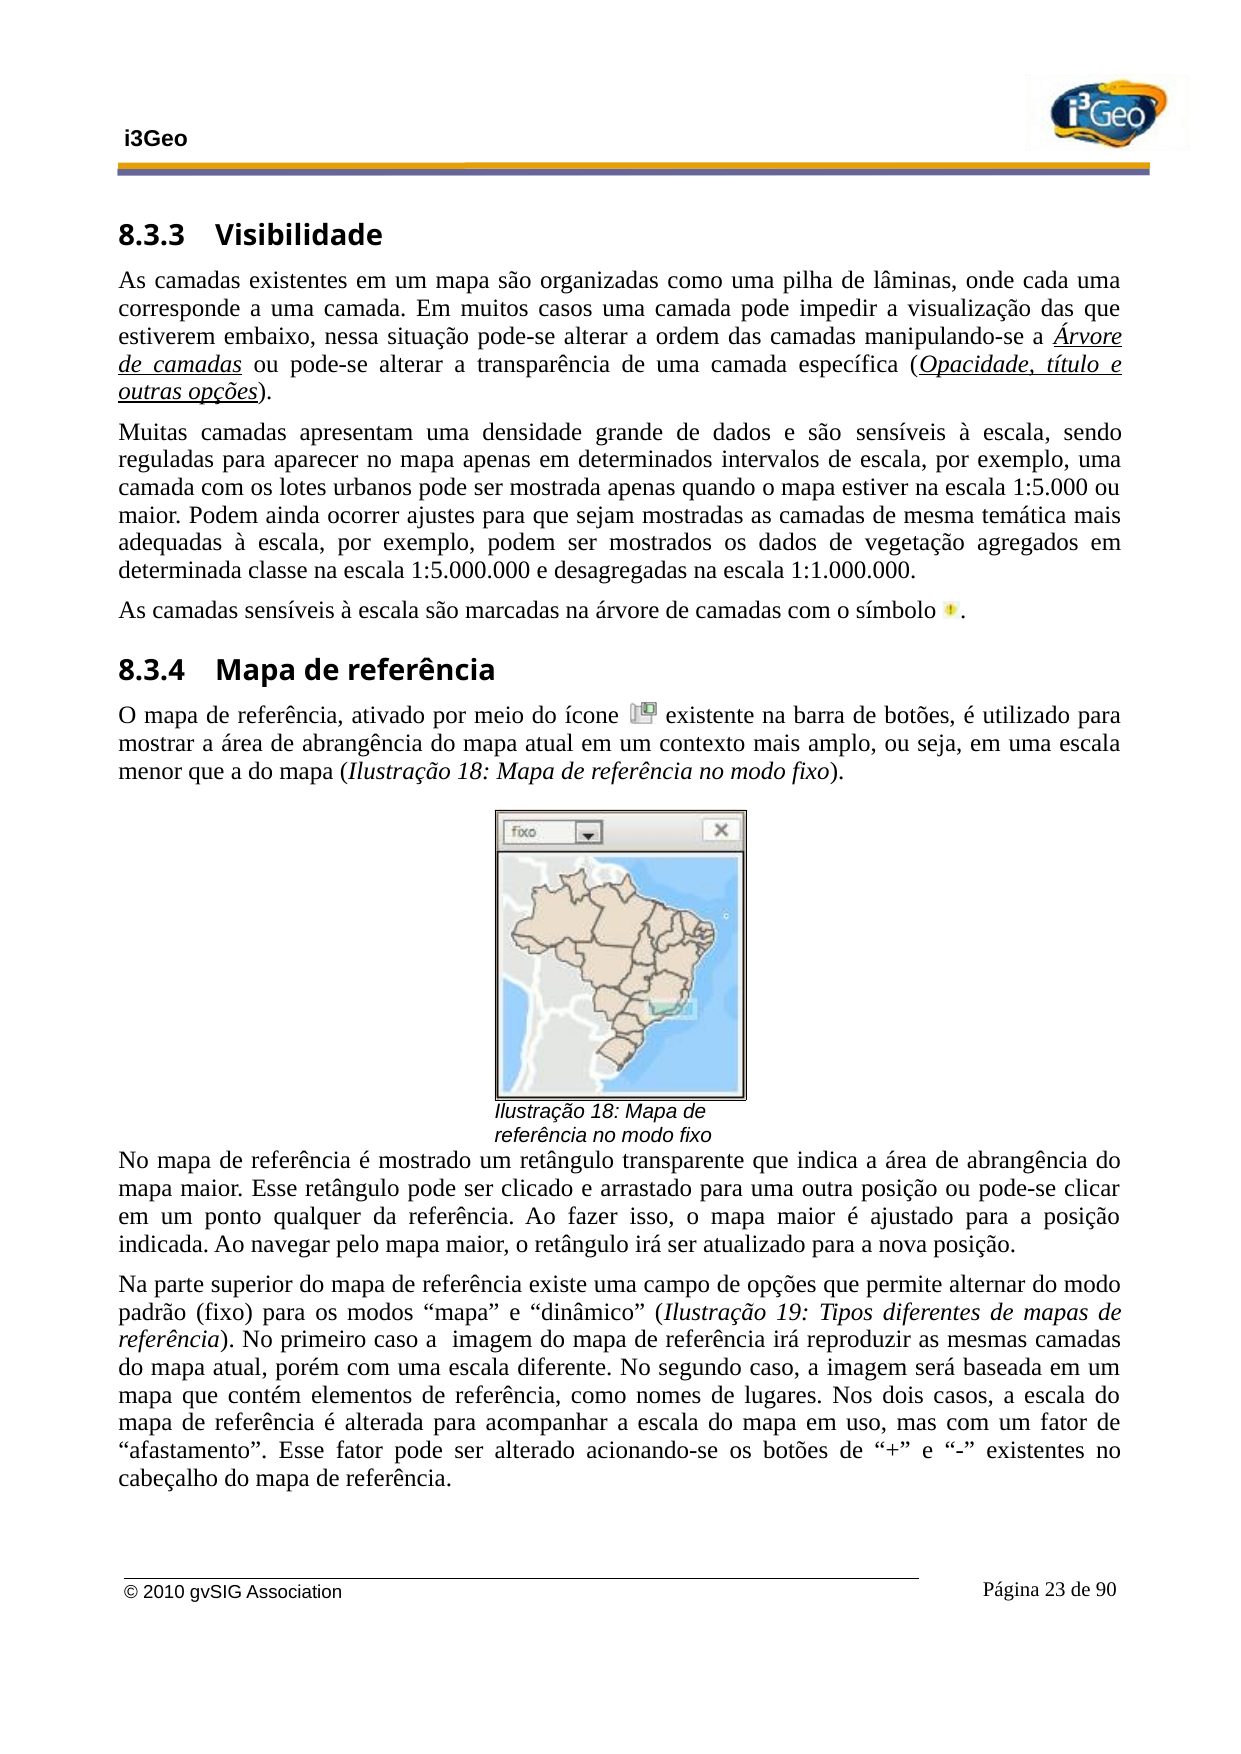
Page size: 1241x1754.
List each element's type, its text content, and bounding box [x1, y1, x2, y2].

text Muitas camadas apresentam uma densidade grande de dados e são sensíveis à escala, sendo reguladas para aparecer no mapa apenas em determinados intervalos de escala, por exemplo, uma camada com os lotes urbanos pode ser mostrada apenas quando o mapa estiver na escala 1:5.000 ou maior. Podem ainda ocorrer ajustes para que sejam mostradas as camadas de mesma temática mais adequadas à escala, por exemplo, podem ser mostrados os dados de vegetação agregados em determinada classe na escala 1:5.000.000 e desagregadas na escala 1:1.000.000. [118, 418, 1122, 584]
subtitle Mapa de referência [118, 649, 1122, 689]
picture [942, 601, 960, 619]
text As camadas existentes em um mapa são organizadas como uma pilha de lâminas, onde cada uma corresponde a uma camada. Em muitos casos uma camada pode impedir a visualização das que estiverem embaixo, nessa situação pode-se alterar a ordem das camadas manipulando-se a Árvore de camadas ou pode-se alterar a transparência de uma camada específica (Opacidade, título e outras opções). [118, 267, 1122, 405]
picture [628, 701, 658, 724]
picture [496, 811, 746, 1100]
text O mapa de referência, ativado por meio do ícone existente na barra de botões, é utilizado para mostrar a área de abrangência do mapa atual em um contexto mais amplo, ou seja, em uma escala menor que a do mapa (Ilustração 18: Mapa de referência no modo fixo). [118, 701, 1122, 784]
text No mapa de referência é mostrado um retângulo transparente que indica a área de abrangência do mapa maior. Esse retângulo pode ser clicado e arrastado para uma outra posição ou pode-se clicar em um ponto qualquer da referência. Ao fazer isso, o mapa maior é ajustado para a posição indicada. Ao navegar pelo mapa maior, o retângulo irá ser atualizado para a nova posição. [118, 797, 1122, 1257]
text Na parte superior do mapa de referência existe uma campo de opções que permite alternar do modo padrão (fixo) para os modos “mapa” e “dinâmico” (Ilustração 19: Tipos diferentes de mapas de referência). No primeiro caso a imagem do mapa de referência irá reproduzir as mesmas camadas do mapa atual, porém com uma escala diferente. No segundo caso, a imagem será baseada em um mapa que contém elementos de referência, como nomes de lugares. Nos dois casos, a escala do mapa de referência é alterada para acompanhar a escala do mapa em uso, mas com um fator de “afastamento”. Esse fator pode ser alterado acionando-se os botões de “+” e “-” existentes no cabeçalho do mapa de referência. [118, 1270, 1122, 1492]
subtitle Visibilidade [118, 214, 1122, 254]
text Ilustração 18: Mapa de referência no modo fixo [494, 1100, 746, 1147]
text As camadas sensíveis à escala são marcadas na árvore de camadas com o símbolo . [118, 596, 1122, 624]
picture [1025, 74, 1191, 151]
